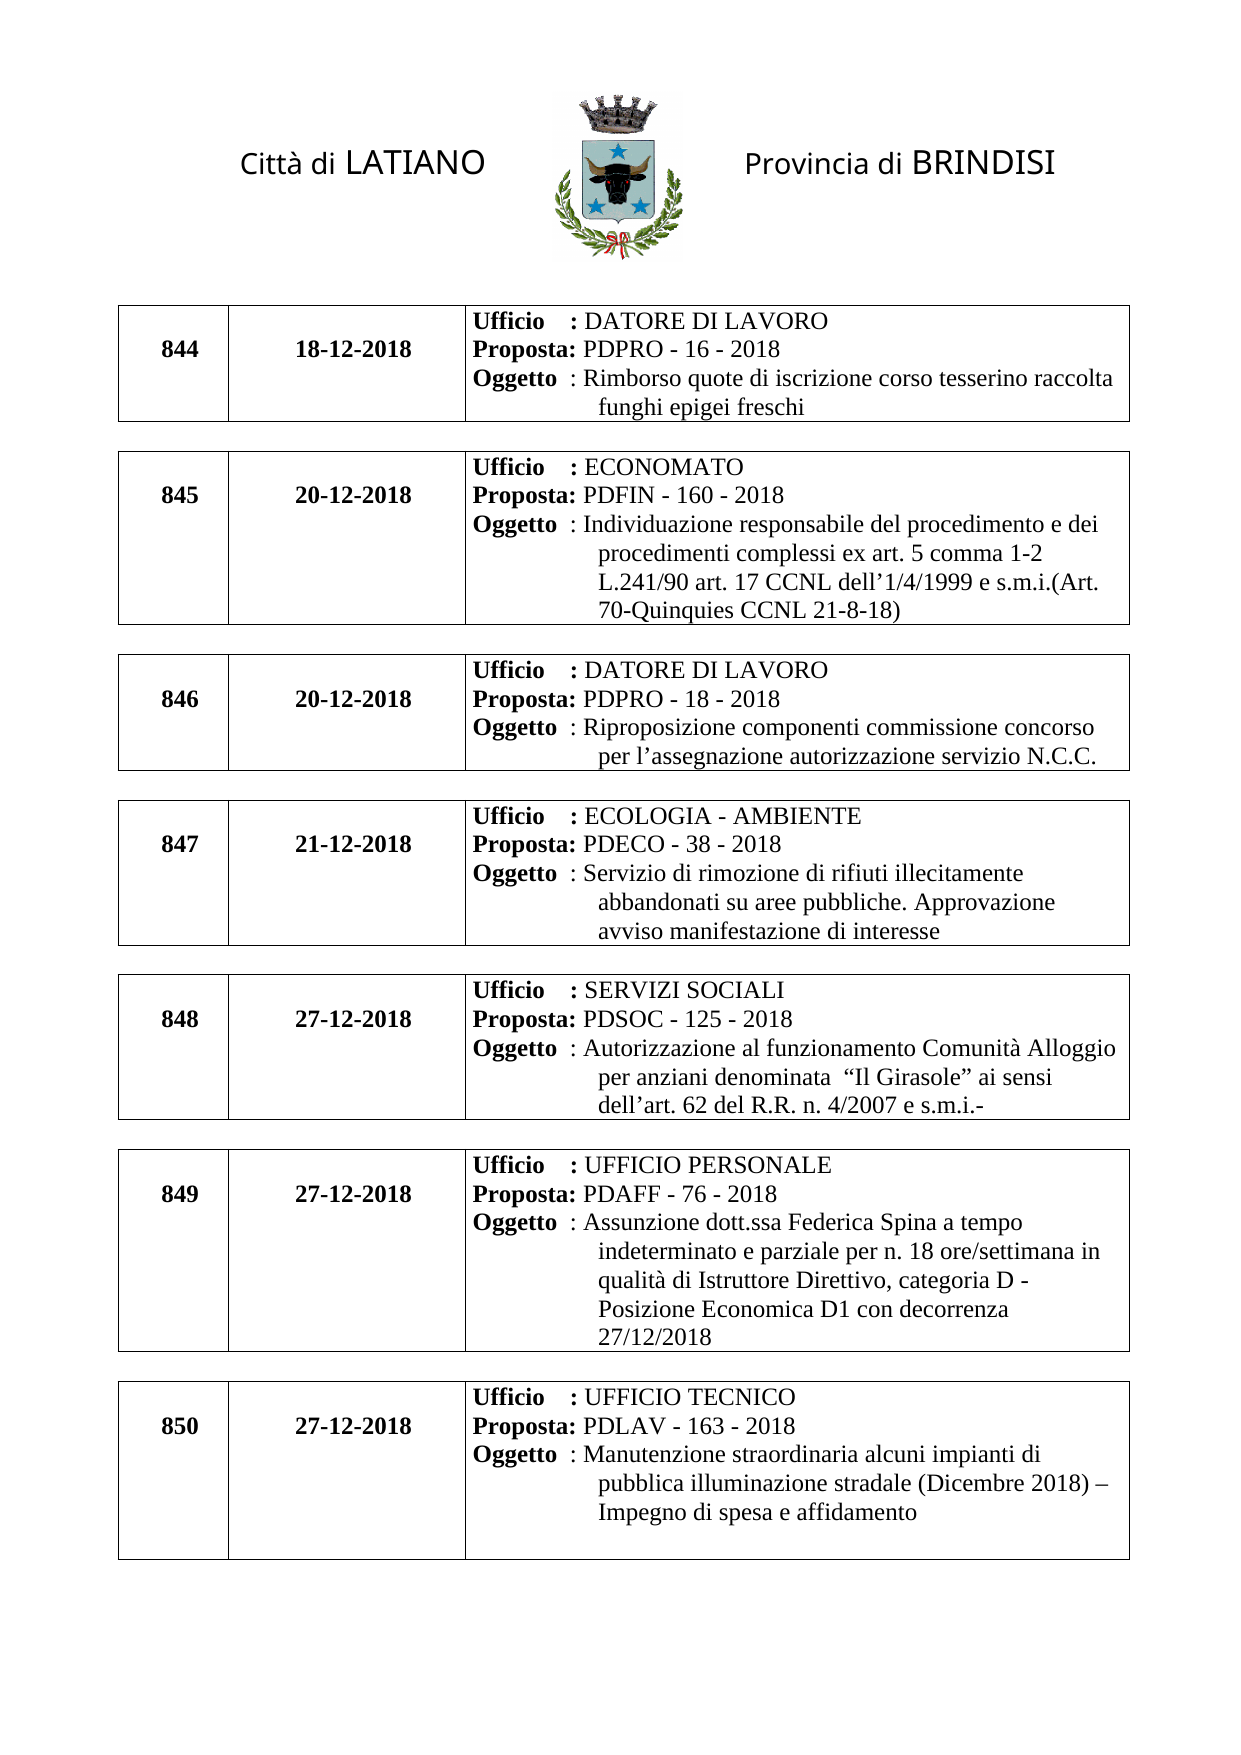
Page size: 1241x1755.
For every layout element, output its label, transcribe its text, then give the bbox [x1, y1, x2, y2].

table_header Ufficio : ECOLOGIA - AMBIENTE Proposta: PDECO - 38 - 2018 Oggetto : Servizio di rimozione di rifiuti illecitamente abbandonati su aree pubbliche. Approvazione avviso manifestazione di interesse [466, 801, 1129, 944]
table_header 20-12-2018 [229, 452, 465, 624]
table_header 844 [119, 306, 228, 421]
table_header 27-12-2018 [229, 1150, 465, 1351]
table_header Ufficio : DATORE DI LAVORO Proposta: PDPRO - 18 - 2018 Oggetto : Riproposizione componenti commissione concorso per l’assegnazione autorizzazione servizio N.C.C. [466, 655, 1129, 770]
table_header 850 [119, 1382, 228, 1559]
table_header 18-12-2018 [229, 306, 465, 421]
table_header 20-12-2018 [229, 655, 465, 770]
table_header Ufficio : UFFICIO TECNICO Proposta: PDLAV - 163 - 2018 Oggetto : Manutenzione straordinaria alcuni impianti di pubblica illuminazione stradale (Dicembre 2018) – Impegno di spesa e affidamento [466, 1382, 1129, 1559]
table_header 845 [119, 452, 228, 624]
table_header 21-12-2018 [229, 801, 465, 944]
table_header 27-12-2018 [229, 1382, 465, 1559]
table_header Ufficio : SERVIZI SOCIALI Proposta: PDSOC - 125 - 2018 Oggetto : Autorizzazione al funzionamento Comunità Alloggio per anziani denominata “Il Girasole” ai sensi dell’art. 62 del R.R. n. 4/2007 e s.m.i.- [466, 975, 1129, 1119]
table_header Ufficio : DATORE DI LAVORO Proposta: PDPRO - 16 - 2018 Oggetto : Rimborso quote di iscrizione corso tesserino raccolta funghi epigei freschi [466, 306, 1129, 421]
table_header 849 [119, 1150, 228, 1351]
table_header 846 [119, 655, 228, 770]
table_header 27-12-2018 [229, 975, 465, 1119]
table_header 848 [119, 975, 228, 1119]
table_header Ufficio : UFFICIO PERSONALE Proposta: PDAFF - 76 - 2018 Oggetto : Assunzione dott.ssa Federica Spina a tempo indeterminato e parziale per n. 18 ore/settimana in qualità di Istruttore Direttivo, categoria D - Posizione Economica D1 con decorrenza 27/12/2018 [466, 1150, 1129, 1351]
table_header Ufficio : ECONOMATO Proposta: PDFIN - 160 - 2018 Oggetto : Individuazione responsabile del procedimento e dei procedimenti complessi ex art. 5 comma 1-2 L.241/90 art. 17 CCNL dell’1/4/1999 e s.m.i.(Art. 70-Quinquies CCNL 21-8-18) [466, 452, 1129, 624]
table_header 847 [119, 801, 228, 944]
